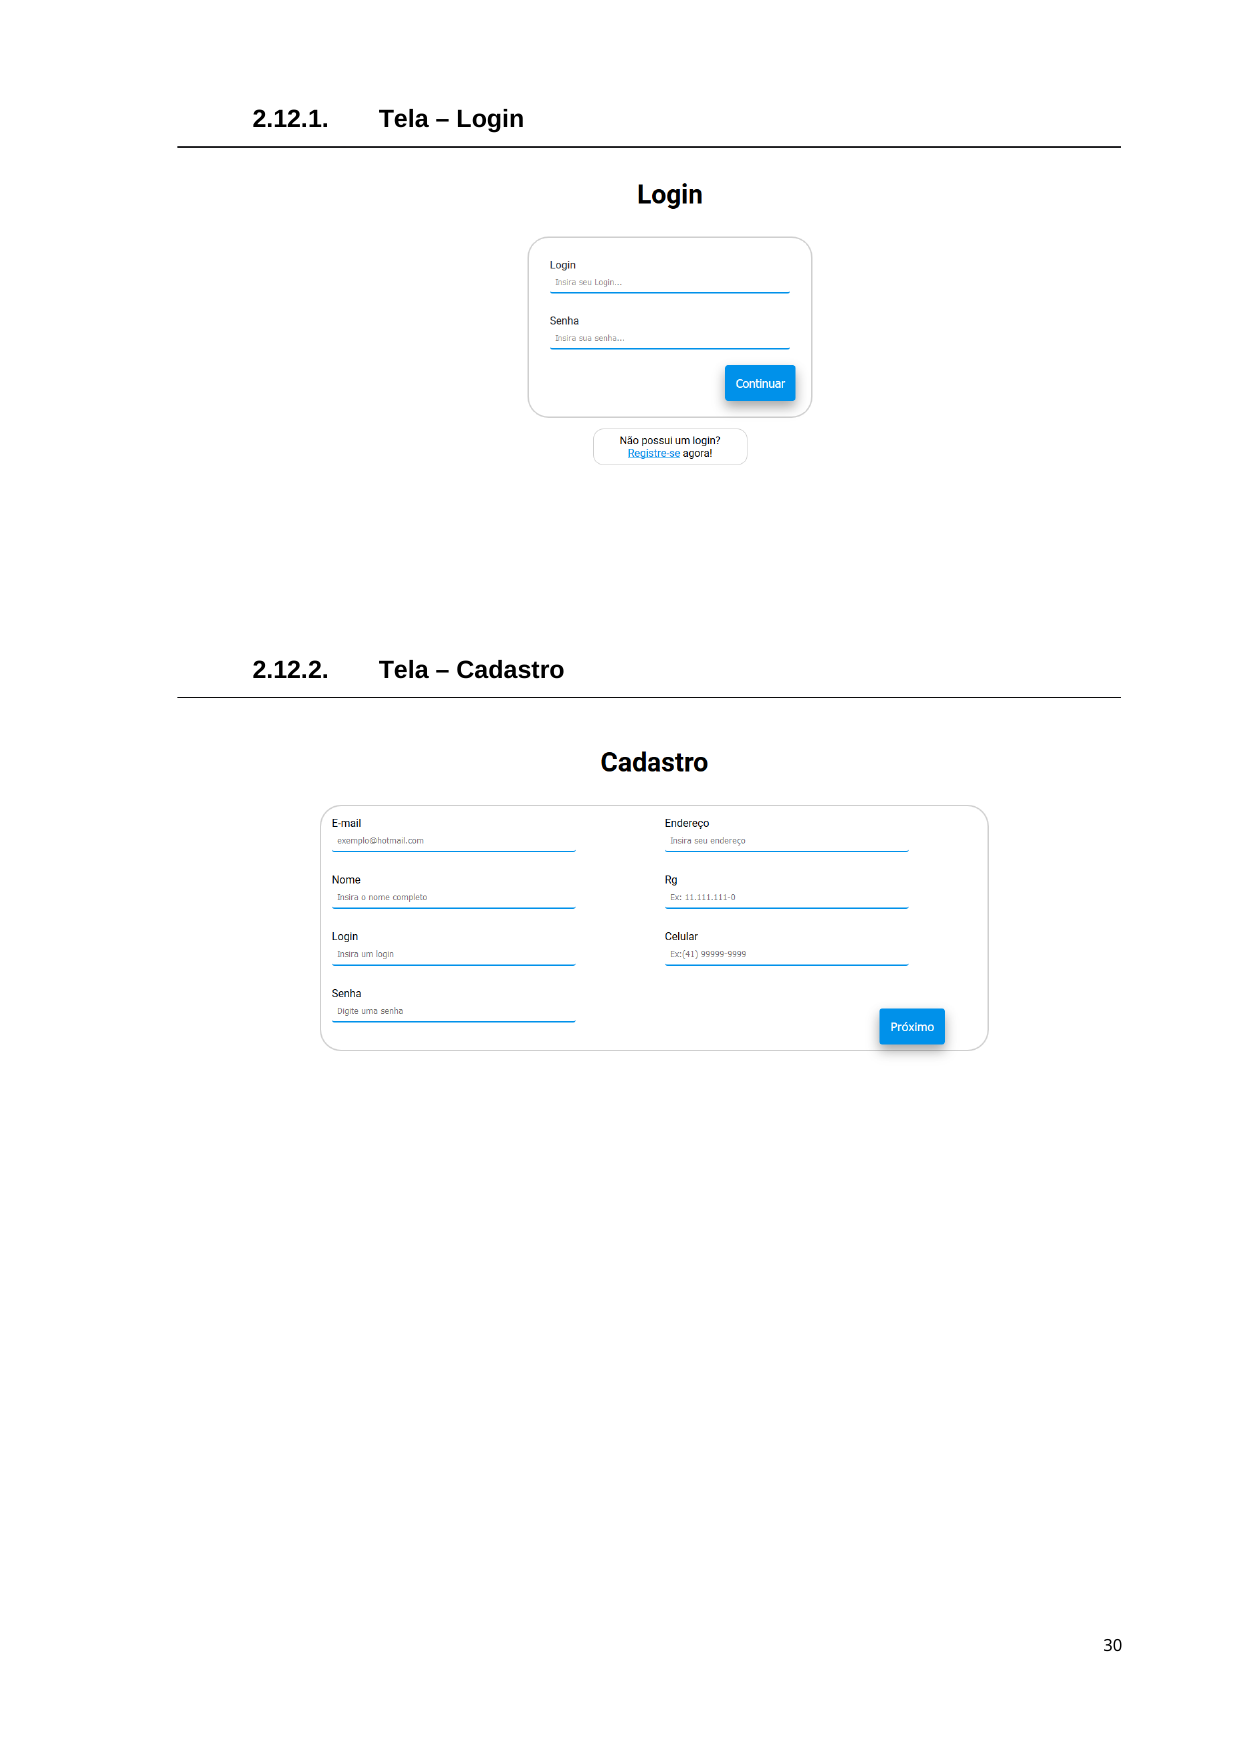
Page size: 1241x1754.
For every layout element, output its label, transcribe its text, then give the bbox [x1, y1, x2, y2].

list Tela – Cadastro [252, 655, 1122, 683]
list Tela – Login [252, 104, 1122, 132]
